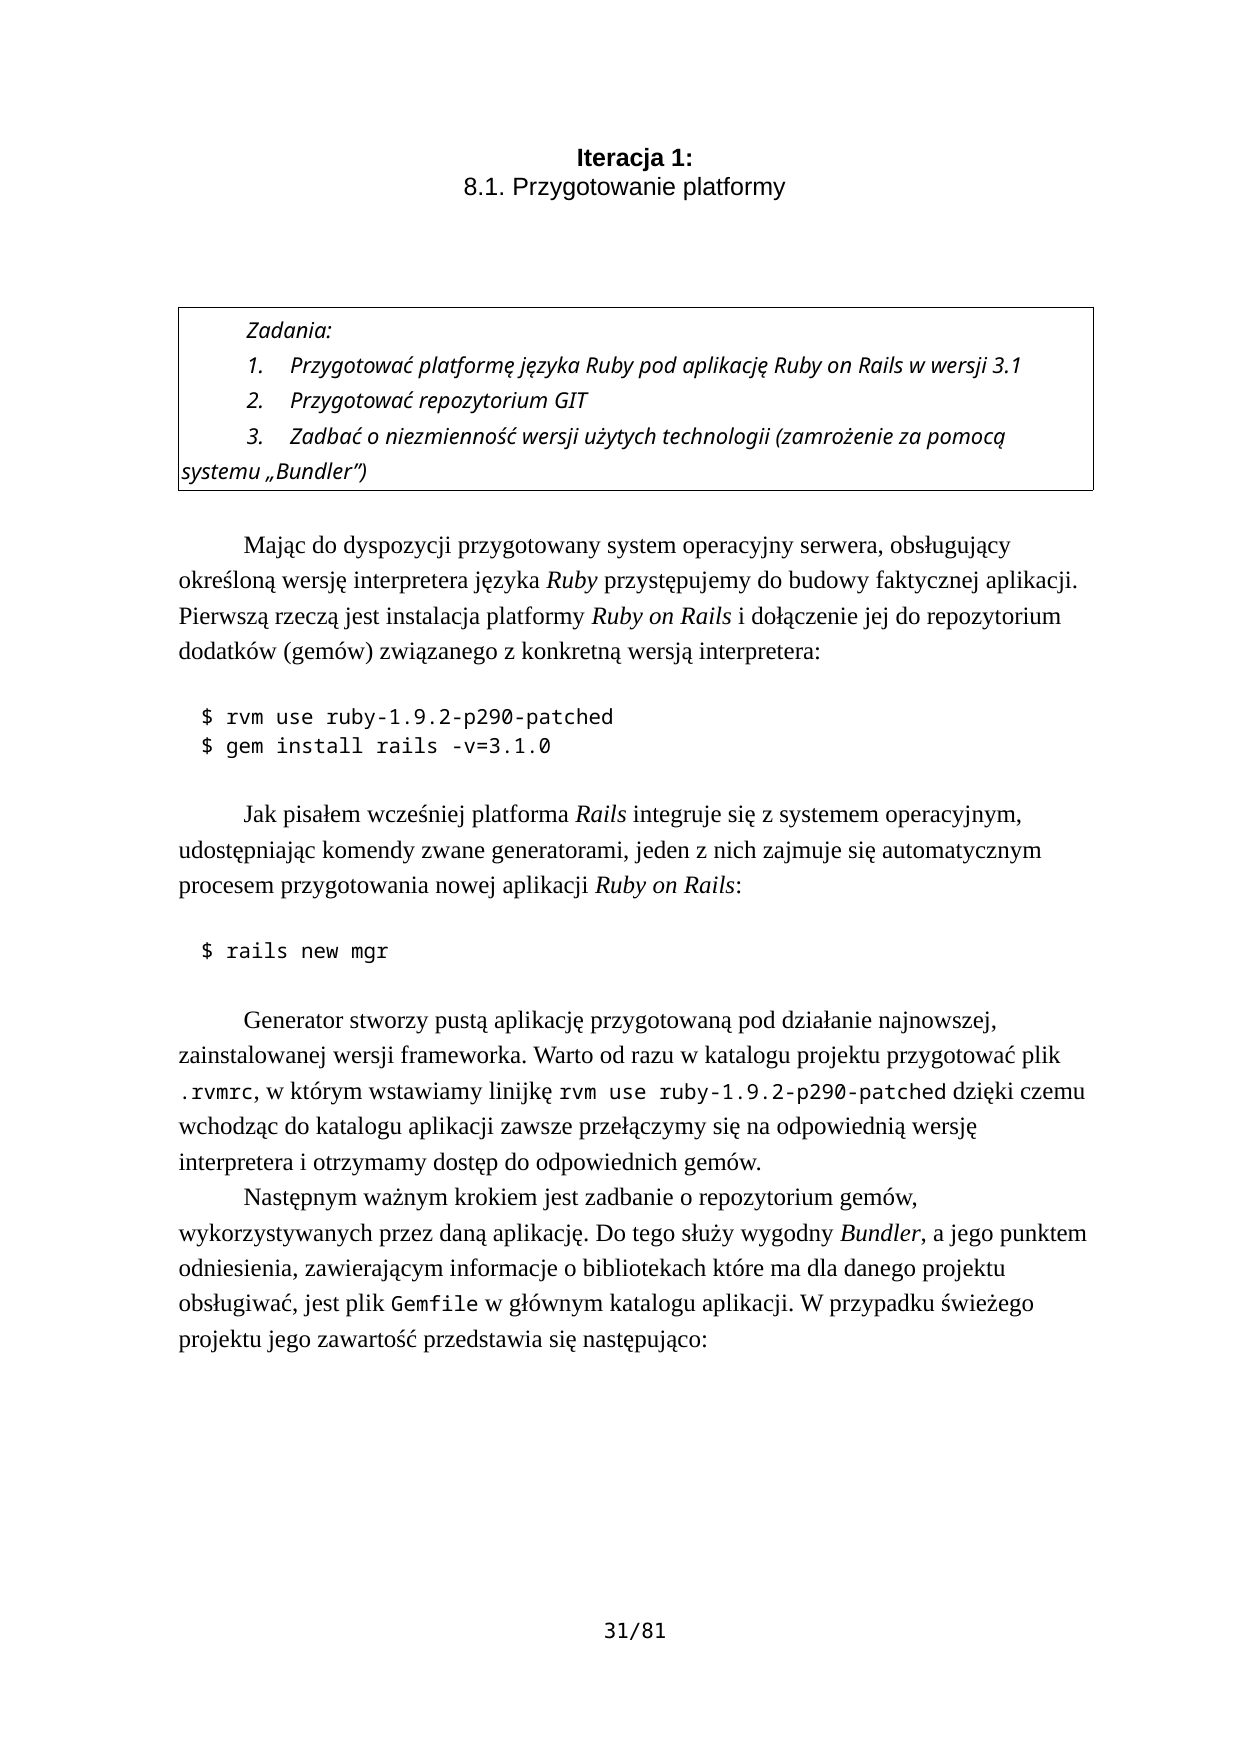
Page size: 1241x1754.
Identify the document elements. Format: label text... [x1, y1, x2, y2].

text Zadania: [179, 308, 1093, 342]
text Iteracja 1: [177, 143, 1093, 172]
text Jak pisałem wcześniej platforma Rails integruje się z systemem operacyjnym, udostępniając komendy zwane generatorami, jeden z nich zajmuje się automatycznym procesem przygotowania nowej aplikacji Ruby on Rails: [178, 794, 1093, 901]
list Przygotowanie platformy [177, 172, 1093, 200]
text Generator stworzy pustą aplikację przygotowaną pod działanie najnowszej, zainstalowanej wersji frameworka. Warto od razu w katalogu projektu przygotować plik .rvmrc, w którym wstawiamy linijkę rvm use ruby-1.9.2-p290-patched dzięki czemu wchodząc do katalogu aplikacji zawsze przełączymy się na odpowiednią wersję interpretera i otrzymamy dostęp do odpowiednich gemów. [178, 1000, 1093, 1177]
list Przygotować repozytorium GIT [179, 377, 1093, 413]
text Następnym ważnym krokiem jest zadbanie o repozytorium gemów, wykorzystywanych przez daną aplikację. Do tego służy wygodny Bundler, a jego punktem odniesienia, zawierającym informacje o bibliotekach które ma dla danego projektu obsługiwać, jest plik Gemfile w głównym katalogu aplikacji. W przypadku świeżego projektu jego zawartość przedstawia się następująco: [178, 1177, 1093, 1354]
text Mając do dyspozycji przygotowany system operacyjny serwera, obsługujący określoną wersję interpretera języka Ruby przystępujemy do budowy faktycznej aplikacji. Pierwszą rzeczą jest instalacja platformy Ruby on Rails i dołączenie jej do repozytorium dodatków (gemów) związanego z konkretną wersją interpretera: [178, 525, 1093, 667]
text $ rails new mgr [189, 936, 1093, 965]
text $ rvm use ruby-1.9.2-p290-patched [189, 702, 1093, 731]
list Zadbać o niezmienność wersji użytych technologii (zamrożenie za pomocą systemu „Bundler”) [179, 413, 1093, 490]
text $ gem install rails -v=3.1.0 [189, 731, 1093, 759]
list Przygotować platformę języka Ruby pod aplikację Ruby on Rails w wersji 3.1 [179, 342, 1093, 377]
